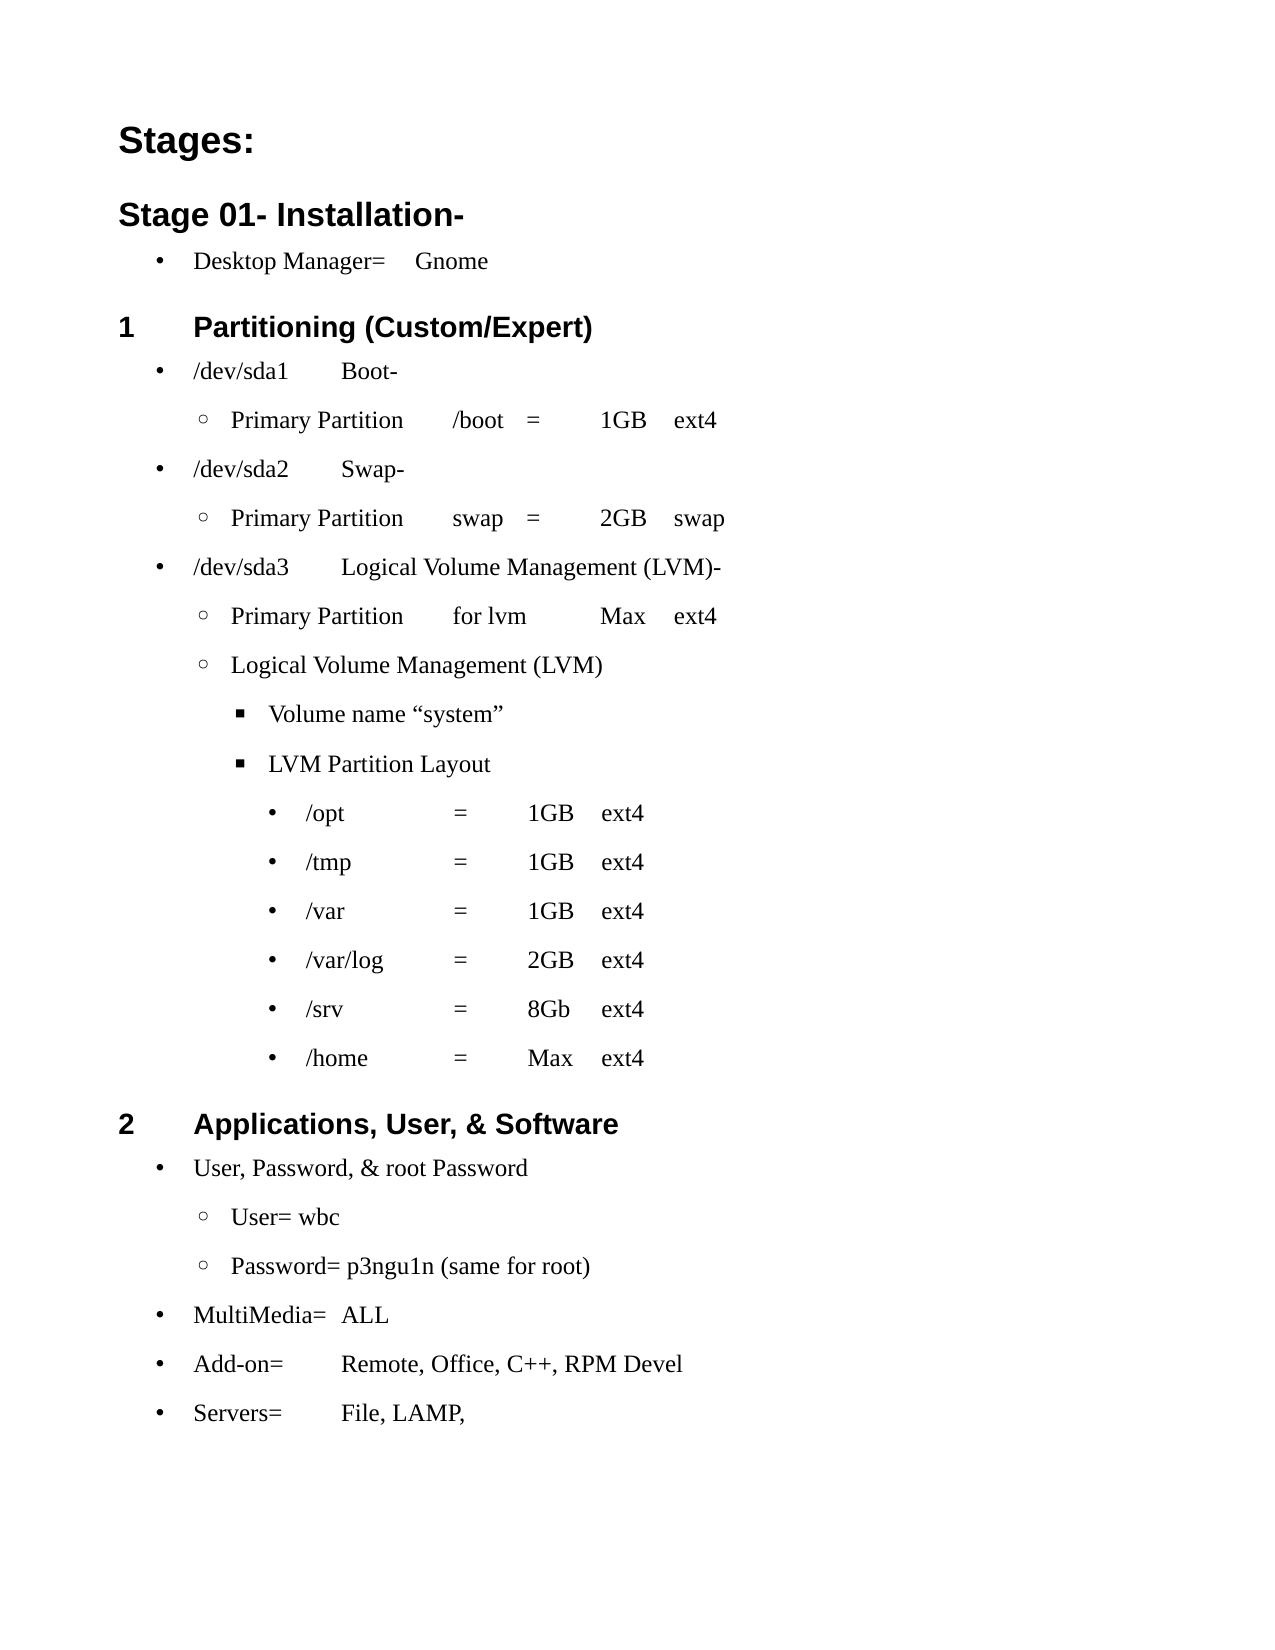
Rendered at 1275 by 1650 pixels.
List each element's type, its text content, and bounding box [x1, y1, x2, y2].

list Desktop Manager= Gnome [156, 246, 1157, 275]
list MultiMedia= ALL [156, 1300, 1157, 1329]
list /home = Max ext4 [268, 1043, 1157, 1072]
list Primary Partition swap = 2GB swap [193, 503, 1157, 532]
list /tmp = 1GB ext4 [268, 847, 1157, 876]
subtitle Stages: [118, 118, 1157, 162]
subtitle Partitioning (Custom/Expert) [118, 310, 1157, 344]
list User, Password, & root Password [156, 1153, 1157, 1182]
list /srv = 8Gb ext4 [268, 994, 1157, 1023]
list /dev/sda3 Logical Volume Management (LVM)- [156, 552, 1157, 581]
list /dev/sda2 Swap- [156, 454, 1157, 483]
subtitle Stage 01- Installation- [118, 195, 1157, 234]
list Logical Volume Management (LVM) [193, 651, 1157, 679]
list Password= p3ngu1n (same for root) [193, 1251, 1157, 1280]
list Primary Partition for lvm Max ext4 [193, 601, 1157, 630]
list Volume name “system” [231, 699, 1157, 728]
list /opt = 1GB ext4 [268, 798, 1157, 826]
list Add-on= Remote, Office, C++, RPM Devel [156, 1349, 1157, 1378]
list Servers= File, LAMP, [156, 1398, 1157, 1427]
list /var/log = 2GB ext4 [268, 945, 1157, 974]
list LVM Partition Layout [231, 749, 1157, 777]
list /var = 1GB ext4 [268, 896, 1157, 924]
list User= wbc [193, 1202, 1157, 1231]
subtitle Applications, User, & Software [118, 1107, 1157, 1140]
list Primary Partition /boot = 1GB ext4 [193, 405, 1157, 434]
list /dev/sda1 Boot- [156, 356, 1157, 385]
